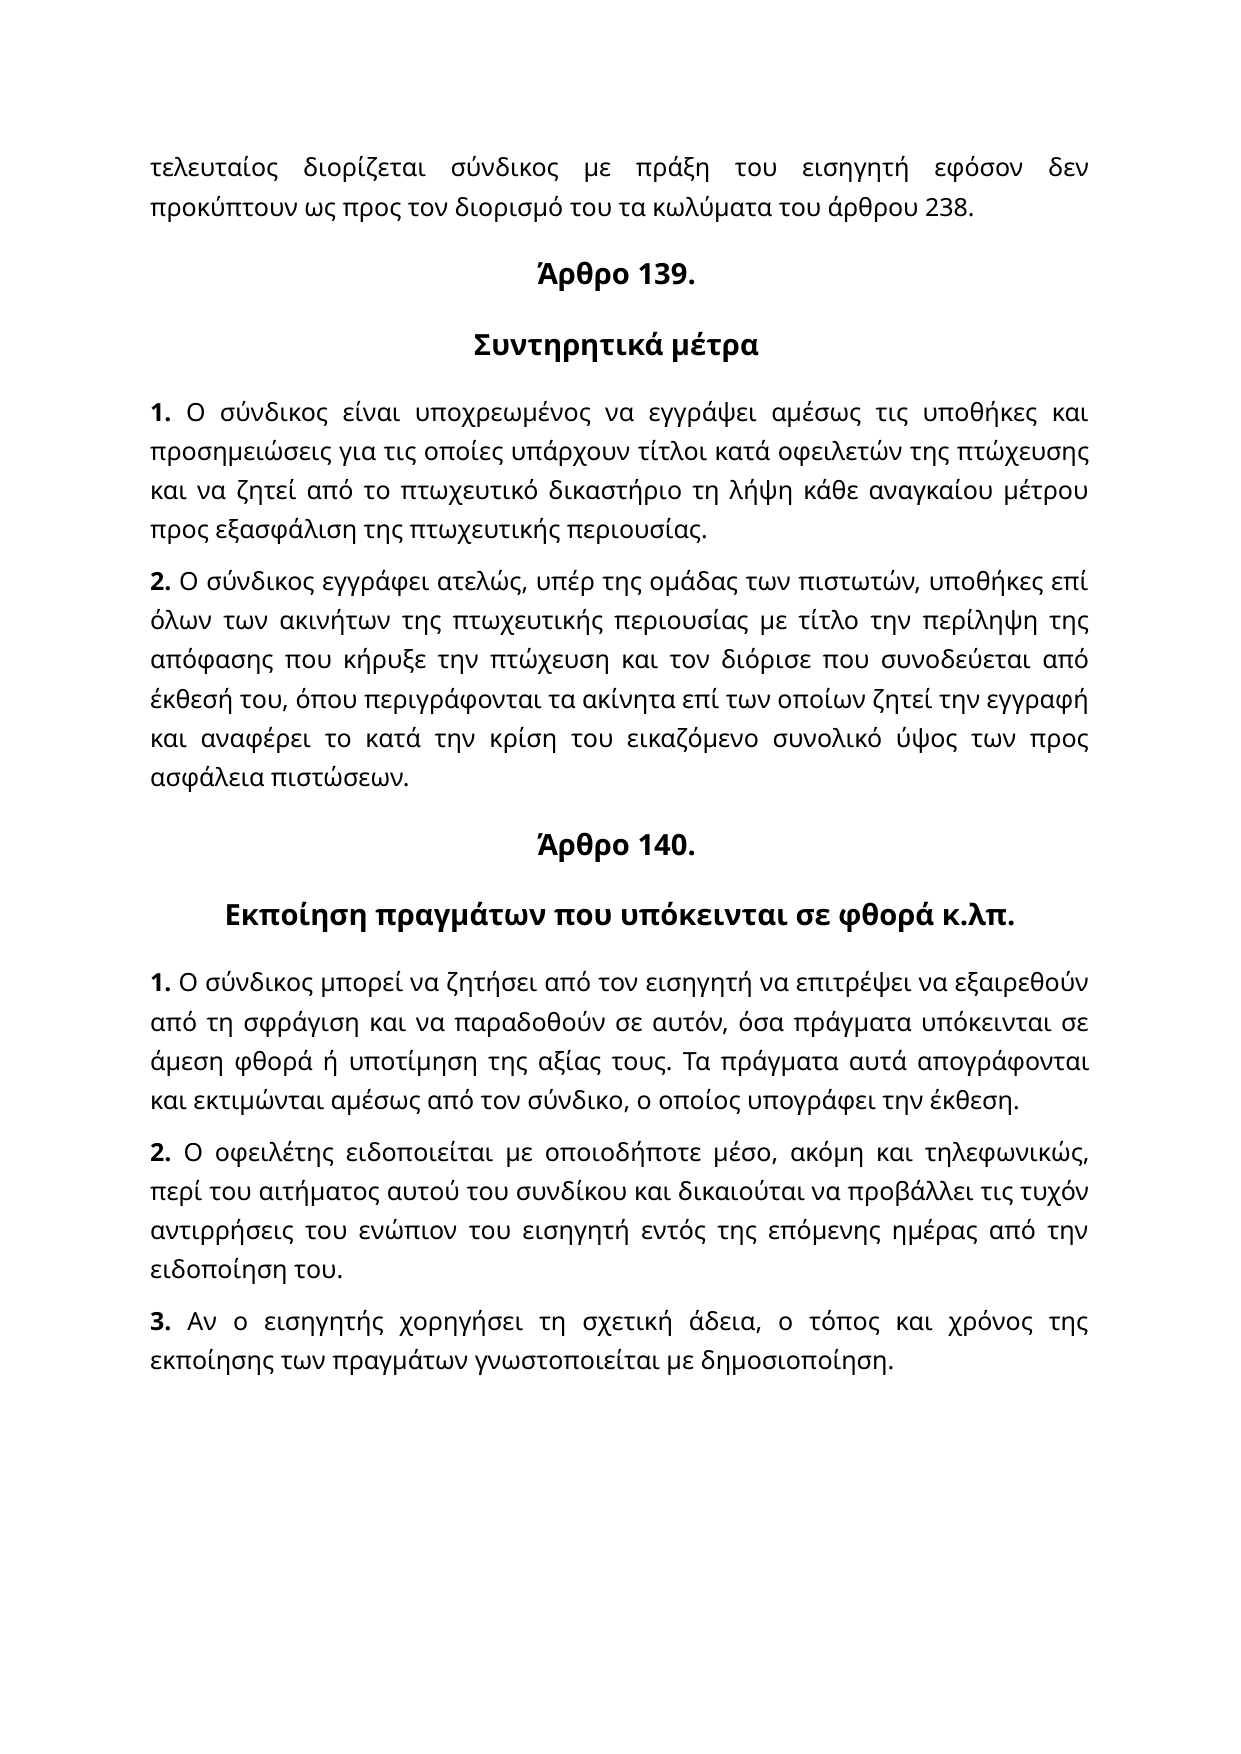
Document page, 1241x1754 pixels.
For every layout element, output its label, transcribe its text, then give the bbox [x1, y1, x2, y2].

subtitle Συντηρητικά μέτρα [150, 324, 1090, 364]
text 2. Ο οφειλέτης ειδοποιείται με οποιοδήποτε μέσο, ακόμη και τηλεφωνικώς, περί του αιτήματος αυτού του συνδίκου και δικαιούται να προβάλλει τις τυχόν αντιρρήσεις του ενώπιον του εισηγητή εντός της επόμενης ημέρας από την ειδοποίηση του. [150, 1134, 1090, 1286]
subtitle Εκποίηση πραγμάτων που υπόκεινται σε φθορά κ.λπ. [150, 894, 1090, 934]
subtitle Άρθρο 140. [150, 824, 1090, 863]
text 1. Ο σύνδικος μπορεί να ζητήσει από τον εισηγητή να επιτρέψει να εξαιρεθούν από τη σφράγιση και να παραδοθούν σε αυτόν, όσα πράγματα υπόκεινται σε άμεση φθορά ή υποτίμηση της αξίας τους. Τα πράγματα αυτά απογράφονται και εκτιμώνται αμέσως από τον σύνδικο, ο οποίος υπογράφει την έκθεση. [150, 965, 1090, 1117]
text 2. Ο σύνδικος εγγράφει ατελώς, υπέρ της ομάδας των πιστωτών, υποθήκες επί όλων των ακινήτων της πτωχευτικής περιουσίας με τίτλο την περίληψη της απόφασης που κήρυξε την πτώχευση και τον διόρισε που συνοδεύεται από έκθεσή του, όπου περιγράφονται τα ακίνητα επί των οποίων ζητεί την εγγραφή και αναφέρει το κατά την κρίση του εικαζόμενο συνολικό ύψος των προς ασφάλεια πιστώσεων. [150, 564, 1090, 794]
subtitle Άρθρο 139. [150, 253, 1090, 293]
text 1. Ο σύνδικος είναι υποχρεωμένος να εγγράψει αμέσως τις υποθήκες και προσημειώσεις για τις οποίες υπάρχουν τίτλοι κατά οφειλετών της πτώχευσης και να ζητεί από το πτωχευτικό δικαστήριο τη λήψη κάθε αναγκαίου μέτρου προς εξασφάλιση της πτωχευτικής περιουσίας. [150, 394, 1090, 546]
text τελευταίος διορίζεται σύνδικος με πράξη του εισηγητή εφόσον δεν προκύπτουν ως προς τον διορισμό του τα κωλύματα του άρθρου 238. [150, 150, 1090, 223]
text 3. Αν ο εισηγητής χορηγήσει τη σχετική άδεια, ο τόπος και χρόνος της εκποίησης των πραγμάτων γνωστοποιείται με δημοσιοποίηση. [150, 1303, 1090, 1377]
